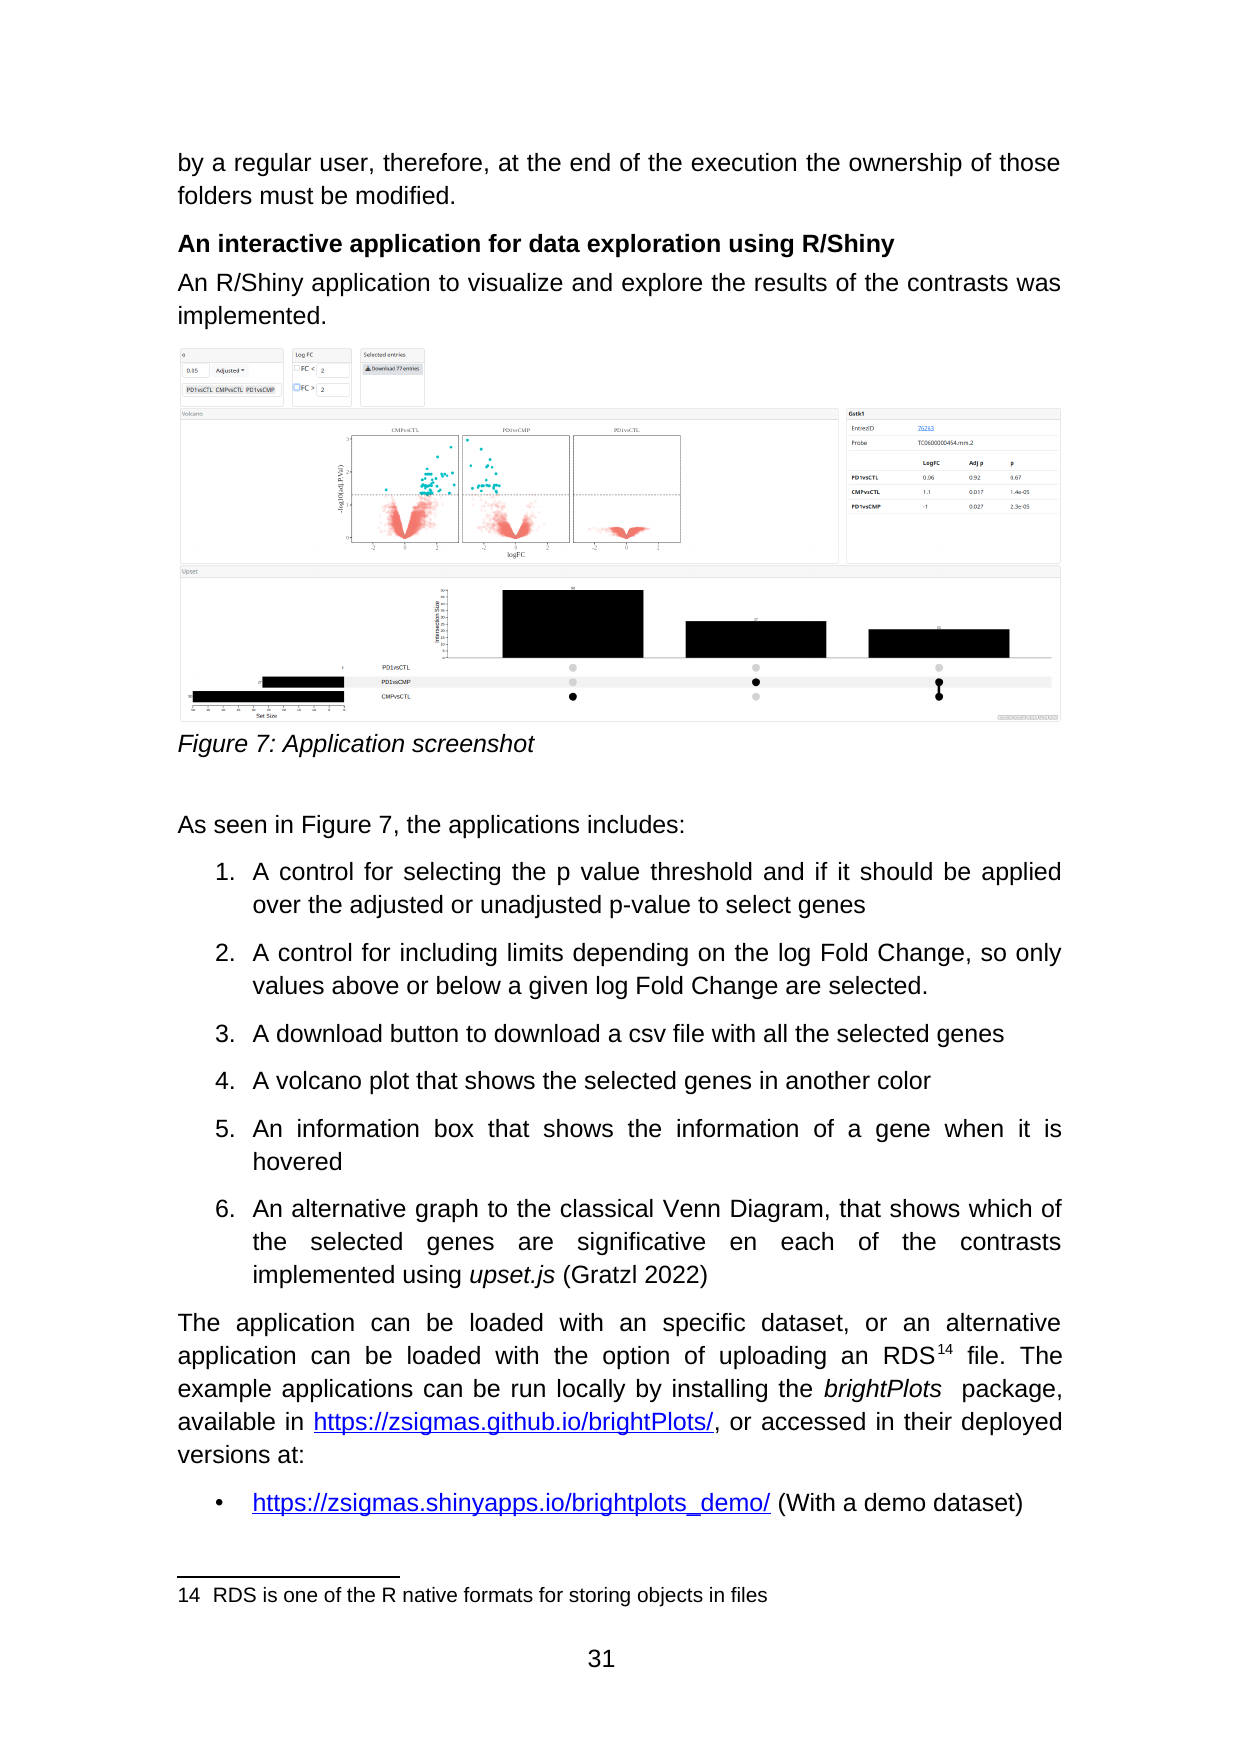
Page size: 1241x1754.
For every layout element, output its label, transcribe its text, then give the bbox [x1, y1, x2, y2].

list A control for selecting the p value threshold and if it should be applied over the adjusted or unadjusted p-value to select genes [215, 857, 1063, 919]
picture [177, 348, 1063, 725]
list https://zsigmas.shinyapps.io/brightplots_demo/ (With a demo dataset) [215, 1488, 1063, 1517]
text by a regular user, therefore, at the end of the execution the ownership of those folders must be modified. [177, 148, 1063, 209]
text The application can be loaded with an specific dataset, or an alternative application can be loaded with the option of uploading an RDS file. The example applications can be run locally by installing the brightPlots package, available in https://zsigmas.github.io/brightPlots/, or accessed in their deployed versions at: [177, 1308, 1063, 1469]
text Figure 7: Application screenshot [177, 725, 1063, 758]
list A control for including limits depending on the log Fold Change, so only values above or below a given log Fold Change are selected. [215, 938, 1063, 1000]
subtitle An interactive application for data exploration using R/Shiny [177, 229, 1063, 257]
text RDS is one of the R native formats for storing objects in files [177, 1583, 1063, 1607]
list A download button to download a csv file with all the selected genes [215, 1018, 1063, 1047]
list An alternative graph to the classical Venn Diagram, that shows which of the selected genes are significative en each of the contrasts implemented using upset.js (Gratzl 2022) [215, 1194, 1063, 1289]
list A volcano plot that shows the selected genes in another color [215, 1066, 1063, 1095]
text As seen in Figure 7, the applications includes: [177, 810, 1063, 838]
list An information box that shows the information of a gene when it is hovered [215, 1114, 1063, 1176]
text An R/Shiny application to visualize and explore the results of the contrasts was implemented. [177, 268, 1063, 329]
